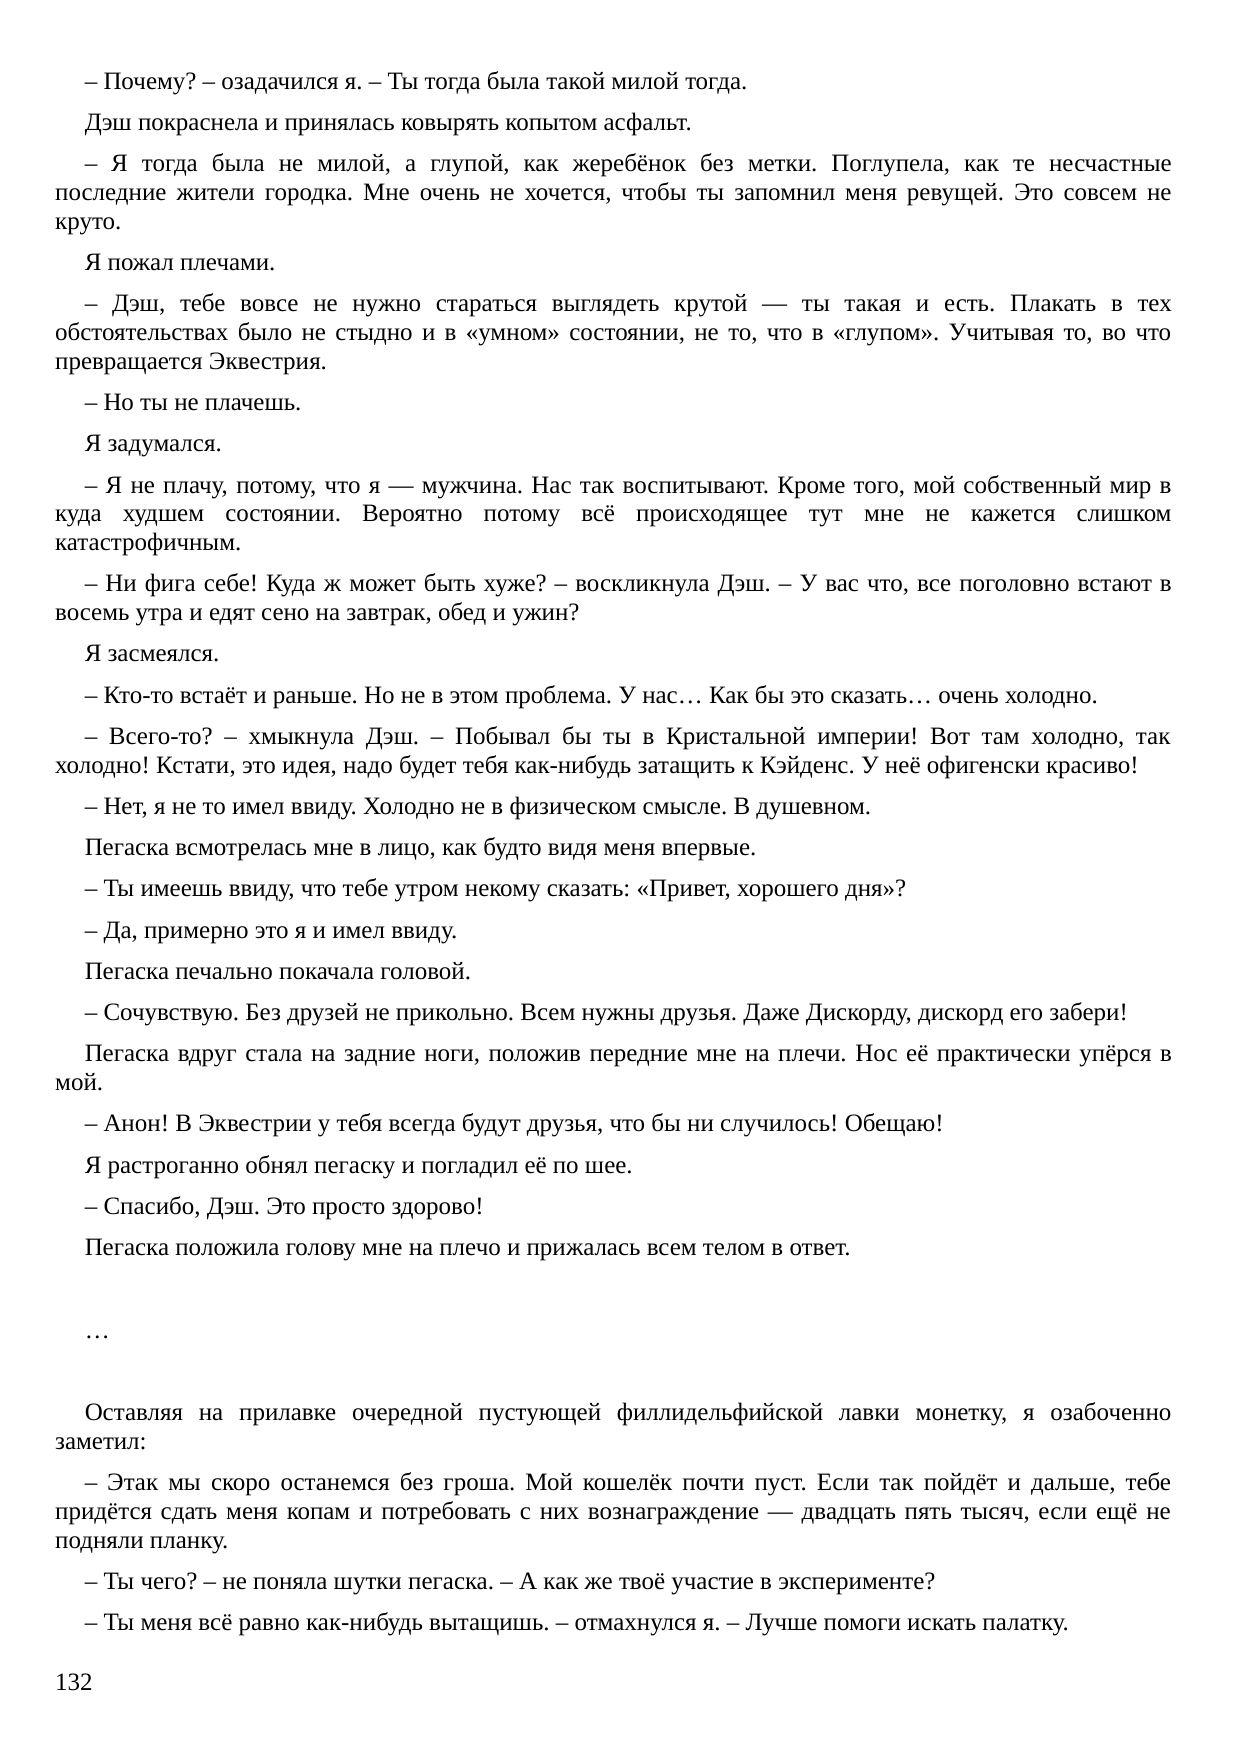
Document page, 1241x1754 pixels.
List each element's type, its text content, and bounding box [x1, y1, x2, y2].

text – Ни фига себе! Куда ж может быть хуже? – воскликнула Дэш. – У вас что, все поголовно встают в восемь утра и едят сено на завтрак, обед и ужин? [55, 568, 1173, 626]
text – Ты меня всё равно как-нибудь вытащишь. – отмахнулся я. – Лучше помоги искать палатку. [55, 1607, 1173, 1636]
text – Я тогда была не милой, а глупой, как жеребёнок без метки. Поглупела, как те несчастные последние жители городка. Мне очень не хочется, чтобы ты запомнил меня ревущей. Это совсем не круто. [55, 148, 1173, 235]
text Пегаска вдруг стала на задние ноги, положив передние мне на плечи. Нос её практически упёрся в мой. [55, 1038, 1173, 1096]
text – Я не плачу, потому, что я — мужчина. Нас так воспитывают. Кроме того, мой собственный мир в куда худшем состоянии. Вероятно потому всё происходящее тут мне не кажется слишком катастрофичным. [55, 470, 1173, 556]
text … [55, 1315, 1173, 1343]
text – Сочувствую. Без друзей не прикольно. Всем нужны друзья. Даже Дискорду, дискорд его забери! [55, 997, 1173, 1026]
text Оставляя на прилавке очередной пустующей филлидельфийской лавки монетку, я озабоченно заметил: [55, 1397, 1173, 1455]
text – Нет, я не то имел ввиду. Холодно не в физическом смысле. В душевном. [55, 791, 1173, 820]
text – Почему? – озадачился я. – Ты тогда была такой милой тогда. [55, 66, 1173, 95]
text Пегаска положила голову мне на плечо и прижалась всем телом в ответ. [55, 1232, 1173, 1261]
text – Дэш, тебе вовсе не нужно стараться выглядеть крутой — ты такая и есть. Плакать в тех обстоятельствах было не стыдно и в «умном» состоянии, не то, что в «глупом». Учитывая то, во что превращается Эквестрия. [55, 288, 1173, 375]
text – Кто-то встаёт и раньше. Но не в этом проблема. У нас… Как бы это сказать… очень холодно. [55, 680, 1173, 708]
text – Да, примерно это я и имел ввиду. [55, 915, 1173, 943]
text Пегаска печально покачала головой. [55, 956, 1173, 985]
text Я задумался. [55, 428, 1173, 457]
text Дэш покраснела и принялась ковырять копытом асфальт. [55, 107, 1173, 136]
text Пегаска всмотрелась мне в лицо, как будто видя меня впервые. [55, 832, 1173, 861]
text – Всего-то? – хмыкнула Дэш. – Побывал бы ты в Кристальной империи! Вот там холодно, так холодно! Кстати, это идея, надо будет тебя как-нибудь затащить к Кэйденс. У неё офигенски красиво! [55, 721, 1173, 778]
text – Спасибо, Дэш. Это просто здорово! [55, 1191, 1173, 1220]
text – Ты имеешь ввиду, что тебе утром некому сказать: «Привет, хорошего дня»? [55, 873, 1173, 902]
text Я растроганно обнял пегаску и погладил её по шее. [55, 1150, 1173, 1178]
text – Ты чего? – не поняла шутки пегаска. – А как же твоё участие в эксперименте? [55, 1566, 1173, 1595]
text Я засмеялся. [55, 638, 1173, 667]
text – Этак мы скоро останемся без гроша. Мой кошелёк почти пуст. Если так пойдёт и дальше, тебе придётся сдать меня копам и потребовать с них вознаграждение — двадцать пять тысяч, если ещё не подняли планку. [55, 1467, 1173, 1553]
text – Анон! В Эквестрии у тебя всегда будут друзья, что бы ни случилось! Обещаю! [55, 1108, 1173, 1137]
text – Но ты не плачешь. [55, 387, 1173, 416]
text Я пожал плечами. [55, 247, 1173, 276]
